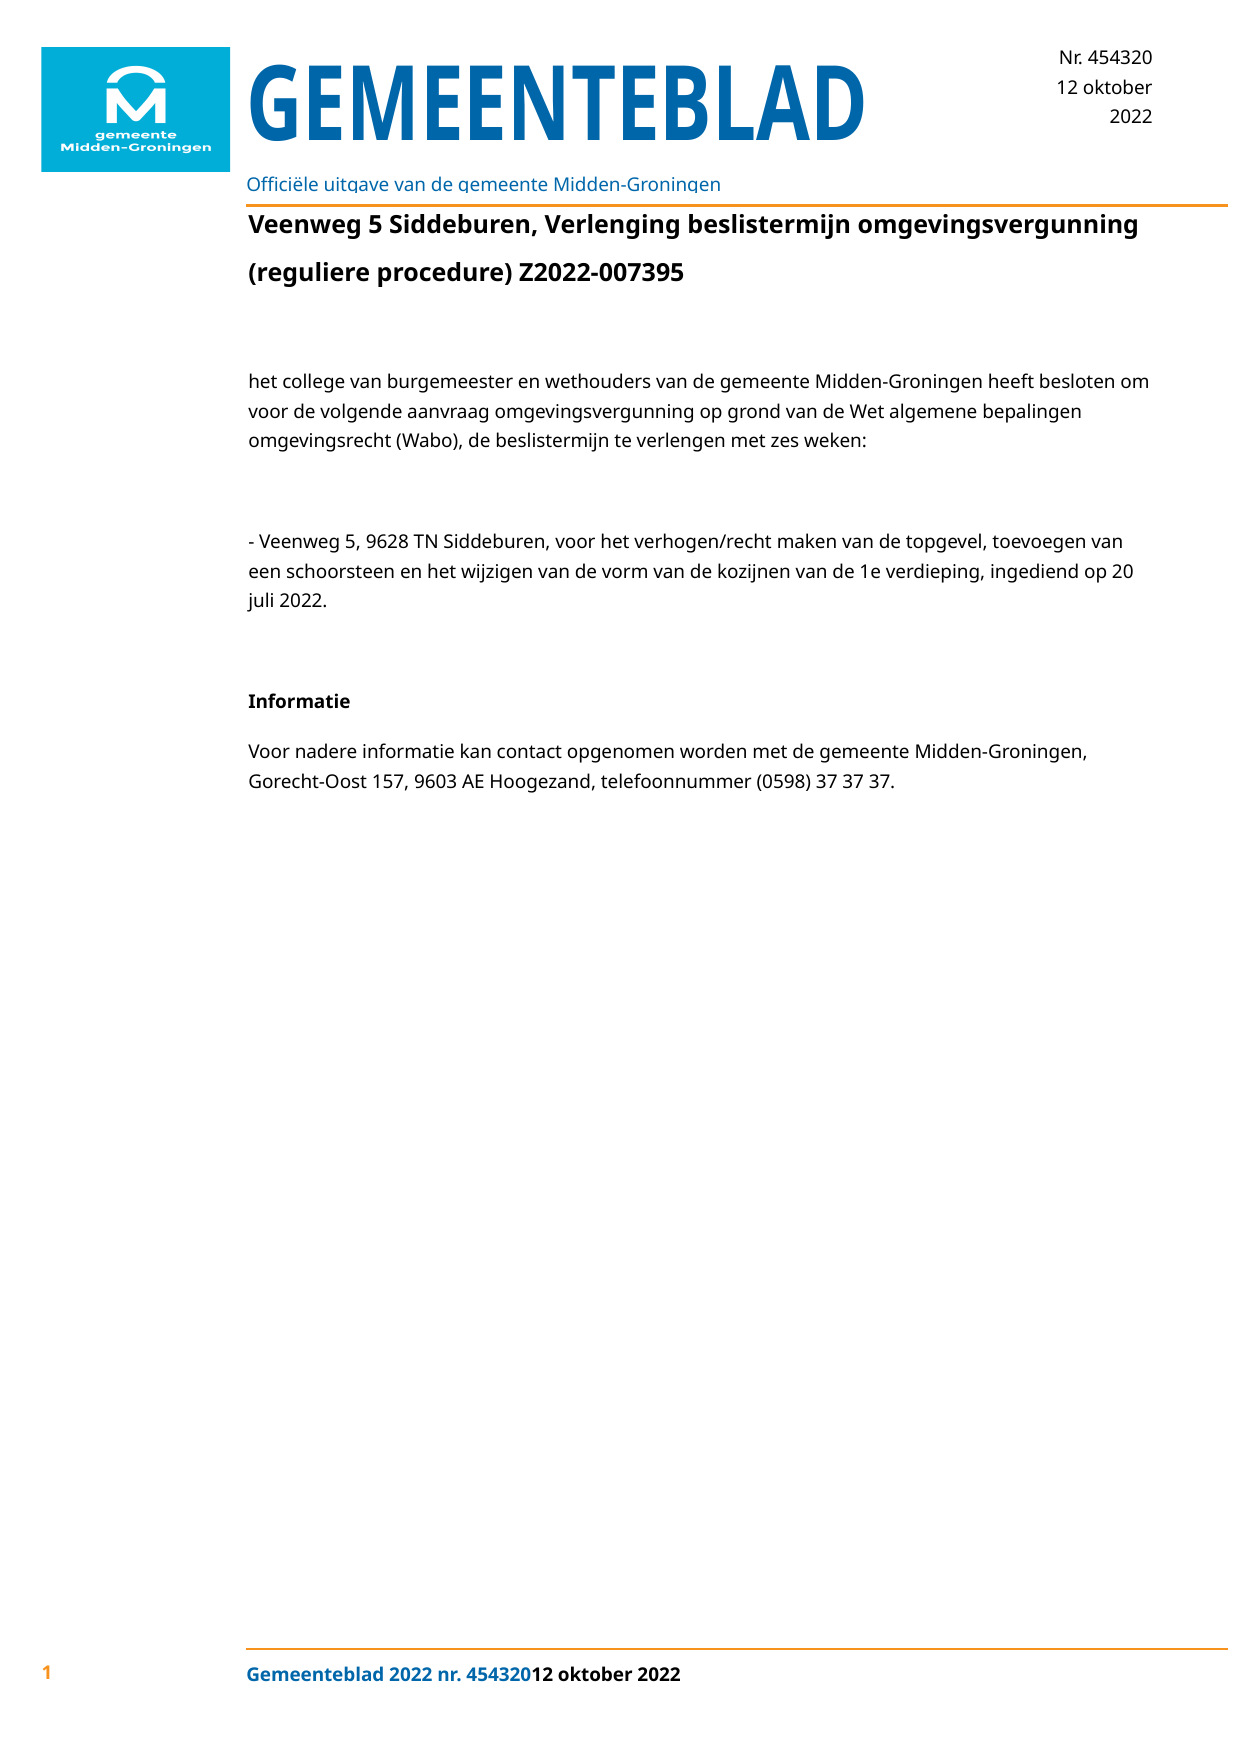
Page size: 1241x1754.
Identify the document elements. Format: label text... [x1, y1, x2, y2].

text - Veenweg 5, 9628 TN Siddeburen, voor het verhogen/recht maken van de topgevel, toevoegen van een schoorsteen en het wijzigen van de vorm van de kozijnen van de 1e verdieping, ingediend op 20 juli 2022. [248, 528, 1152, 613]
picture [107, 89, 165, 122]
text het college van burgemeester en wethouders van de gemeente Midden-Groningen heeft besloten om voor de volgende aanvraag omgevingsvergunning op grond van de Wet algemene bepalingen omgevingsrecht (Wabo), de beslistermijn te verlengen met zes weken: [248, 368, 1152, 453]
picture [108, 66, 164, 82]
text Voor nadere informatie kan contact opgenomen worden met de gemeente Midden-Groningen, Gorecht-Oost 157, 9603 AE Hoogezand, telefoonnummer (0598) 37 37 37. [248, 739, 1152, 794]
text Informatie [248, 688, 1152, 714]
text Veenweg 5 Siddeburen, Verlenging beslistermijn omgevingsvergunning (reguliere procedure) Z2022-007395 [248, 207, 1152, 288]
picture [184, 146, 190, 153]
